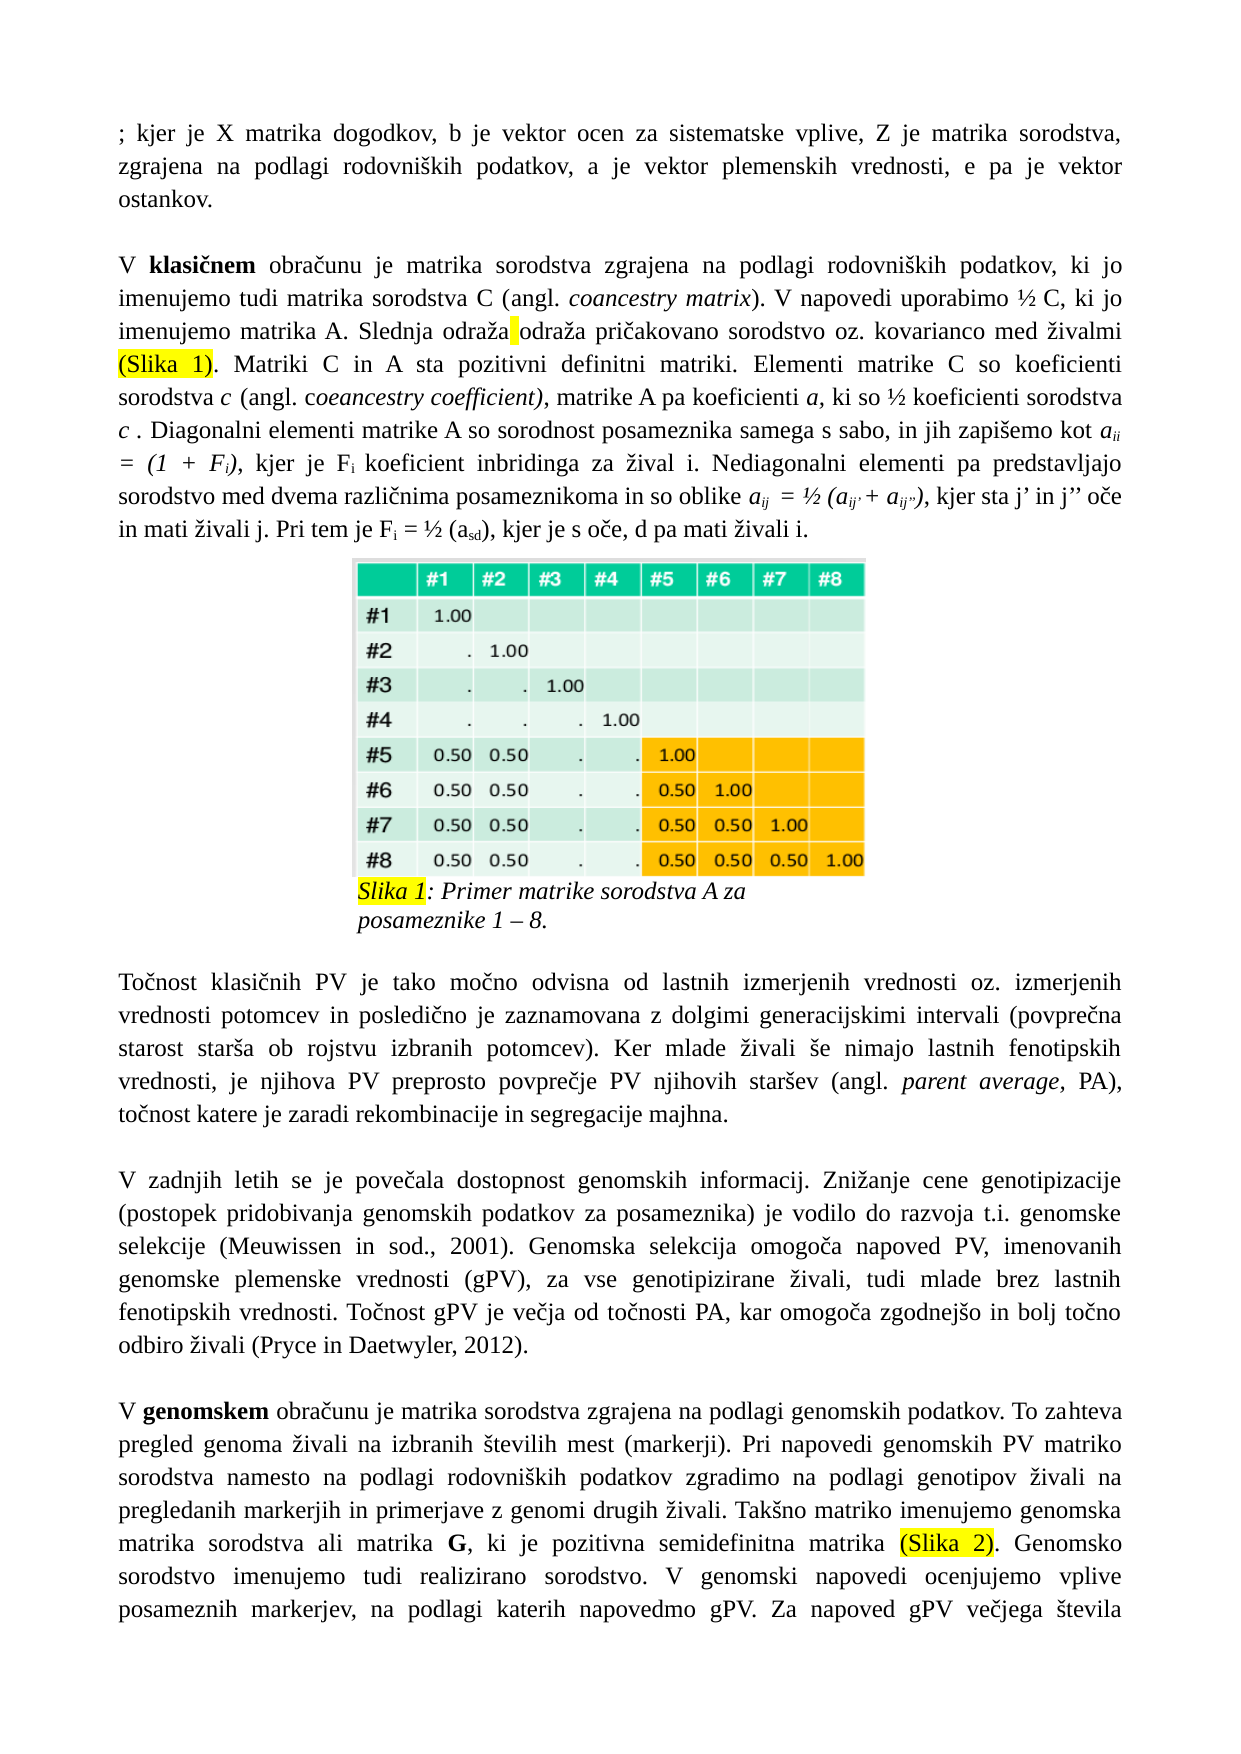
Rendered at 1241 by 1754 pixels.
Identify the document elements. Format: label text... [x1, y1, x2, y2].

text ; kjer je X matrika dogodkov, b je vektor ocen za sistematske vplive, Z je matrika sorodstva, zgrajena na podlagi rodovniških podatkov, a je vektor plemenskih vrednosti, e pa je vektor ostankov. [118, 118, 1123, 213]
text V genomskem obračunu je matrika sorodstva zgrajena na podlagi genomskih podatkov. To zahteva pregled genoma živali na izbranih številih mest (markerji). Pri napovedi genomskih PV matriko sorodstva namesto na podlagi rodovniških podatkov zgradimo na podlagi genotipov živali na pregledanih markerjih in primerjave z genomi drugih živali. Takšno matriko imenujemo genomska matrika sorodstva ali matrika G, ki je pozitivna semidefinitna matrika (Slika 2). Genomsko sorodstvo imenujemo tudi realizirano sorodstvo. V genomski napovedi ocenjujemo vplive posameznih markerjev, na podlagi katerih napovedmo gPV. Za napoved gPV večjega števila [118, 1396, 1123, 1623]
text Točnost klasičnih PV je tako močno odvisna od lastnih izmerjenih vrednosti oz. izmerjenih vrednosti potomcev in posledično je zaznamovana z dolgimi generacijskimi intervali (povprečna starost starša ob rojstvu izbranih potomcev). Ker mlade živali še nimajo lastnih fenotipskih vrednosti, je njihova PV preprosto povprečje PV njihovih staršev (angl. parent average, PA), točnost katere je zaradi rekombinacije in segregacije majhna. [118, 547, 1123, 1128]
text V zadnjih letih se je povečala dostopnost genomskih informacij. Znižanje cene genotipizacije (postopek pridobivanja genomskih podatkov za posameznika) je vodilo do razvoja t.i. genomske selekcije (Meuwissen in sod., 2001). Genomska selekcija omogoča napoved PV, imenovanih genomske plemenske vrednosti (gPV), za vse genotipizirane živali, tudi mlade brez lastnih fenotipskih vrednosti. Točnost gPV je večja od točnosti PA, kar omogoča zgodnejšo in bolj točno odbiro živali (Pryce in Daetwyler, 2012). [118, 1165, 1123, 1359]
picture [352, 558, 866, 877]
text V klasičnem obračunu je matrika sorodstva zgrajena na podlagi rodovniških podatkov, ki jo imenujemo tudi matrika sorodstva C (angl. coancestry matrix). V napovedi uporabimo ½ C, ki jo imenujemo matrika A. Slednja odraža odraža pričakovano sorodstvo oz. kovarianco med živalmi (Slika 1). Matriki C in A sta pozitivni definitni matriki. Elementi matrike C so koeficienti sorodstva c (angl. coeancestry coefficient), matrike A pa koeficienti a, ki so ½ koeficienti sorodstva c . Diagonalni elementi matrike A so sorodnost posameznika samega s sabo, in jih zapišemo kot aii = (1 + Fi), kjer je Fi koeficient inbridinga za žival i. Nediagonalni elementi pa predstavljajo sorodstvo med dvema različnima posameznikoma in so oblike aij = ½ (aij’ + aij’’), kjer sta j’ in j’’ oče in mati živali j. Pri tem je Fi = ½ (asd), kjer je s oče, d pa mati živali i. [118, 250, 1123, 543]
text Slika 1: Primer matrike sorodstva A za posameznike 1 – 8. [358, 877, 861, 934]
